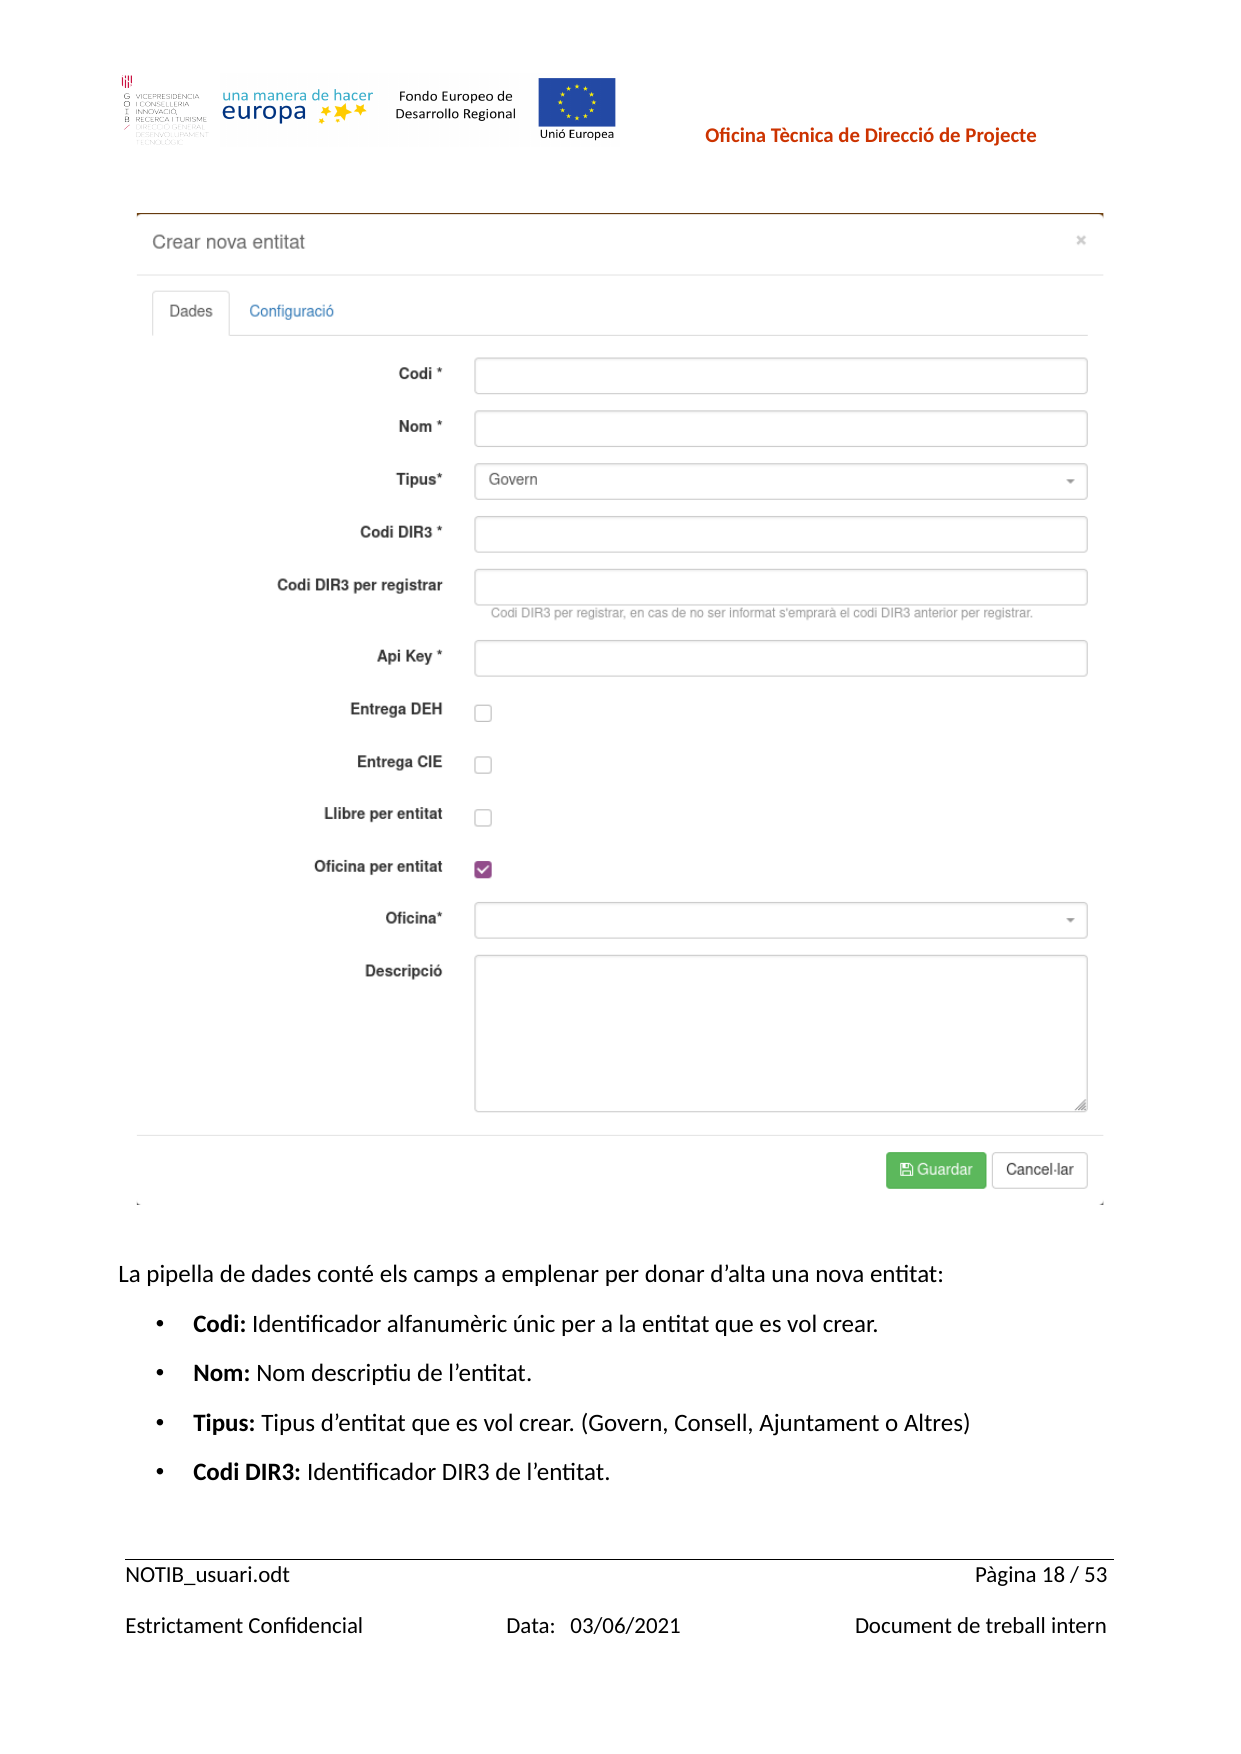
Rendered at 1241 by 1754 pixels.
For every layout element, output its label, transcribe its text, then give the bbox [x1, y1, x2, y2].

picture [136, 213, 1104, 1205]
list Tipus: Tipus d’entitat que es vol crear. (Govern, Consell, Ajuntament o Altres) [156, 1407, 1122, 1437]
picture [219, 73, 621, 147]
picture [118, 73, 213, 147]
list Codi: Identificador alfanumèric únic per a la entitat que es vol crear. [156, 1308, 1122, 1338]
list Nom: Nom descriptiu de l’entitat. [156, 1357, 1122, 1388]
text La pipella de dades conté els camps a emplenar per donar d’alta una nova entitat: [118, 1258, 1122, 1289]
list Codi DIR3: Identificador DIR3 de l’entitat. [156, 1457, 1122, 1487]
